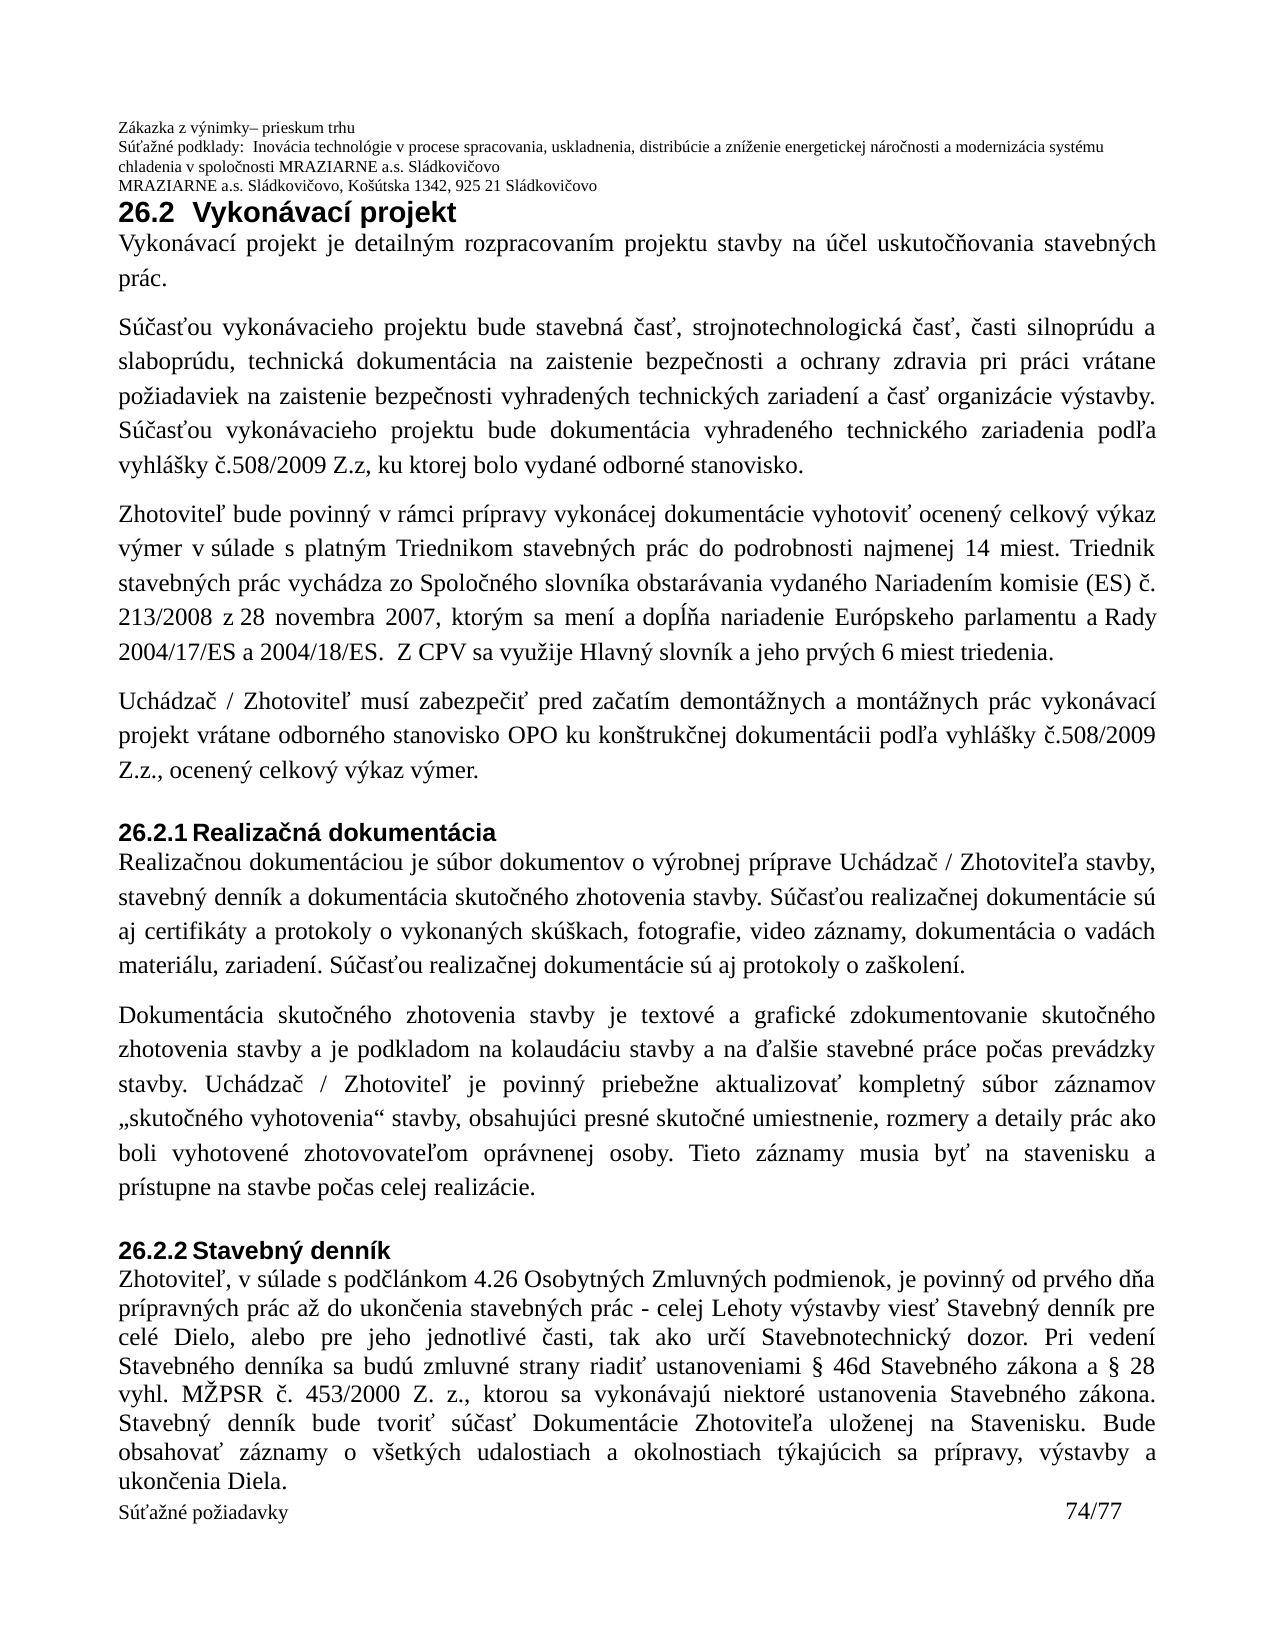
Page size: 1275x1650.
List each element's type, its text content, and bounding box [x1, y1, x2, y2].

subtitle Realizačná dokumentácia [118, 818, 1157, 847]
text Uchádzač / Zhotoviteľ musí zabezpečiť pred začatím demontážnych a montážnych prác vykonávací projekt vrátane odborného stanovisko OPO ku konštrukčnej dokumentácii podľa vyhlášky č.508/2009 Z.z., ocenený celkový výkaz výmer. [118, 686, 1157, 783]
subtitle Vykonávací projekt [118, 195, 1157, 228]
text Dokumentácia skutočného zhotovenia stavby je textové a grafické zdokumentovanie skutočného zhotovenia stavby a je podkladom na kolaudáciu stavby a na ďalšie stavebné práce počas prevádzky stavby. Uchádzač / Zhotoviteľ je povinný priebežne aktualizovať kompletný súbor záznamov „skutočného vyhotovenia“ stavby, obsahujúci presné skutočné umiestnenie, rozmery a detaily prác ako boli vyhotovené zhotovovateľom oprávnenej osoby. Tieto záznamy musia byť na stavenisku a prístupne na stavbe počas celej realizácie. [118, 1000, 1157, 1201]
subtitle Stavebný denník [118, 1236, 1157, 1264]
text Zhotoviteľ, v súlade s podčlánkom 4.26 Osobytných Zmluvných podmienok, je povinný od prvého dňa prípravných prác až do ukončenia stavebných prác - celej Lehoty výstavby viesť Stavebný denník pre celé Dielo, alebo pre jeho jednotlivé časti, tak ako určí Stavebnotechnický dozor. Pri vedení Stavebného denníka sa budú zmluvné strany riadiť ustanoveniami § 46d Stavebného zákona a § 28 vyhl. MŽPSR č. 453/2000 Z. z., ktorou sa vykonávajú niektoré ustanovenia Stavebného zákona. Stavebný denník bude tvoriť súčasť Dokumentácie Zhotoviteľa uloženej na Stavenisku. Bude obsahovať záznamy o všetkých udalostiach a okolnostiach týkajúcich sa prípravy, výstavby a ukončenia Diela. [118, 1264, 1157, 1494]
text Vykonávací projekt je detailným rozpracovaním projektu stavby na účel uskutočňovania stavebných prác. [118, 228, 1157, 292]
text Realizačnou dokumentáciou je súbor dokumentov o výrobnej príprave Uchádzač / Zhotoviteľa stavby, stavebný denník a dokumentácia skutočného zhotovenia stavby. Súčasťou realizačnej dokumentácie sú aj certifikáty a protokoly o vykonaných skúškach, fotografie, video záznamy, dokumentácia o vadách materiálu, zariadení. Súčasťou realizačnej dokumentácie sú aj protokoly o zaškolení. [118, 847, 1157, 979]
text Zhotoviteľ bude povinný v rámci prípravy vykonácej dokumentácie vyhotoviť ocenený celkový výkaz výmer v súlade s platným Triednikom stavebných prác do podrobnosti najmenej 14 miest. Triednik stavebných prác vychádza zo Spoločného slovníka obstarávania vydaného Nariadením komisie (ES) č. 213/2008 z 28 novembra 2007, ktorým sa mení a dopĺňa nariadenie Európskeho parlamentu a Rady 2004/17/ES a 2004/18/ES. Z CPV sa využije Hlavný slovník a jeho prvých 6 miest triedenia. [118, 499, 1157, 666]
text Súčasťou vykonávacieho projektu bude stavebná časť, strojnotechnologická časť, časti silnoprúdu a slaboprúdu, technická dokumentácia na zaistenie bezpečnosti a ochrany zdravia pri práci vrátane požiadaviek na zaistenie bezpečnosti vyhradených technických zariadení a časť organizácie výstavby. Súčasťou vykonávacieho projektu bude dokumentácia vyhradeného technického zariadenia podľa vyhlášky č.508/2009 Z.z, ku ktorej bolo vydané odborné stanovisko. [118, 312, 1157, 478]
